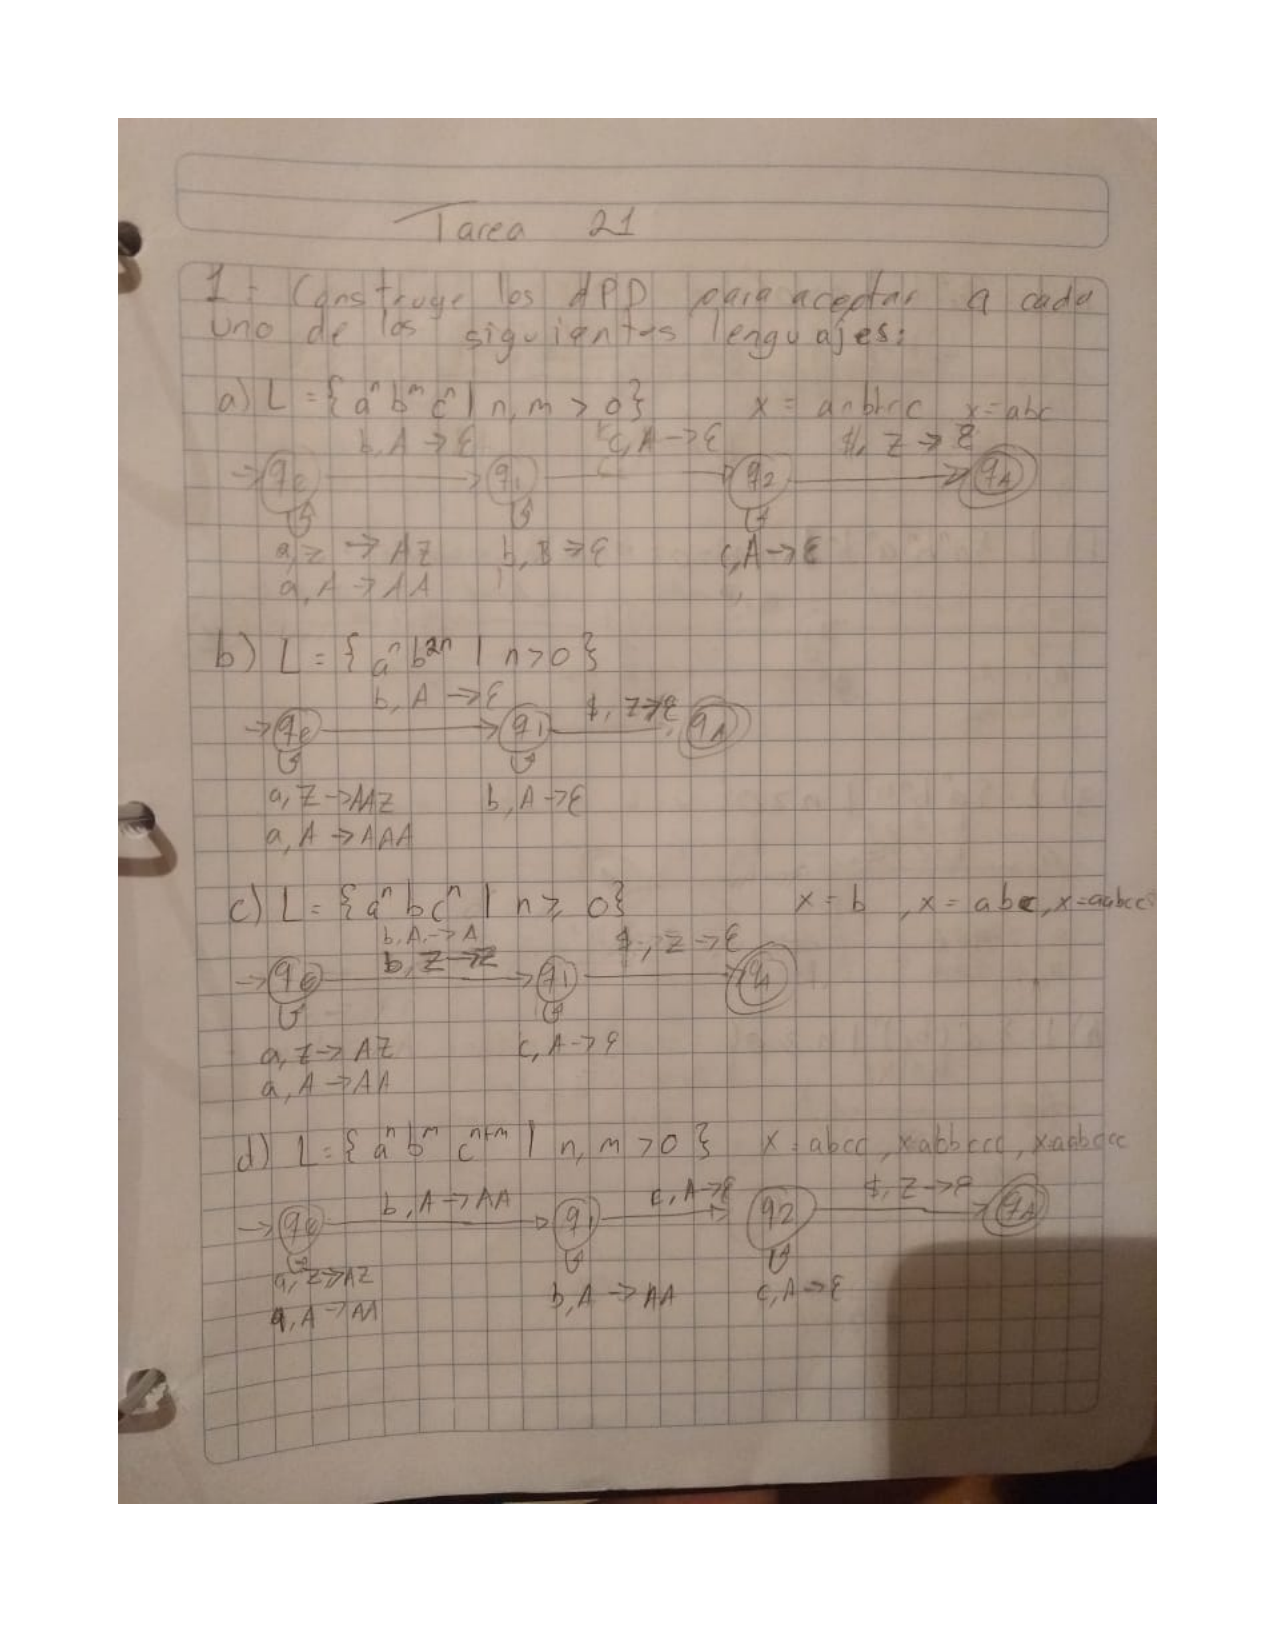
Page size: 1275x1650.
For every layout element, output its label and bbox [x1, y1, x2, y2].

picture [118, 118, 1157, 1504]
